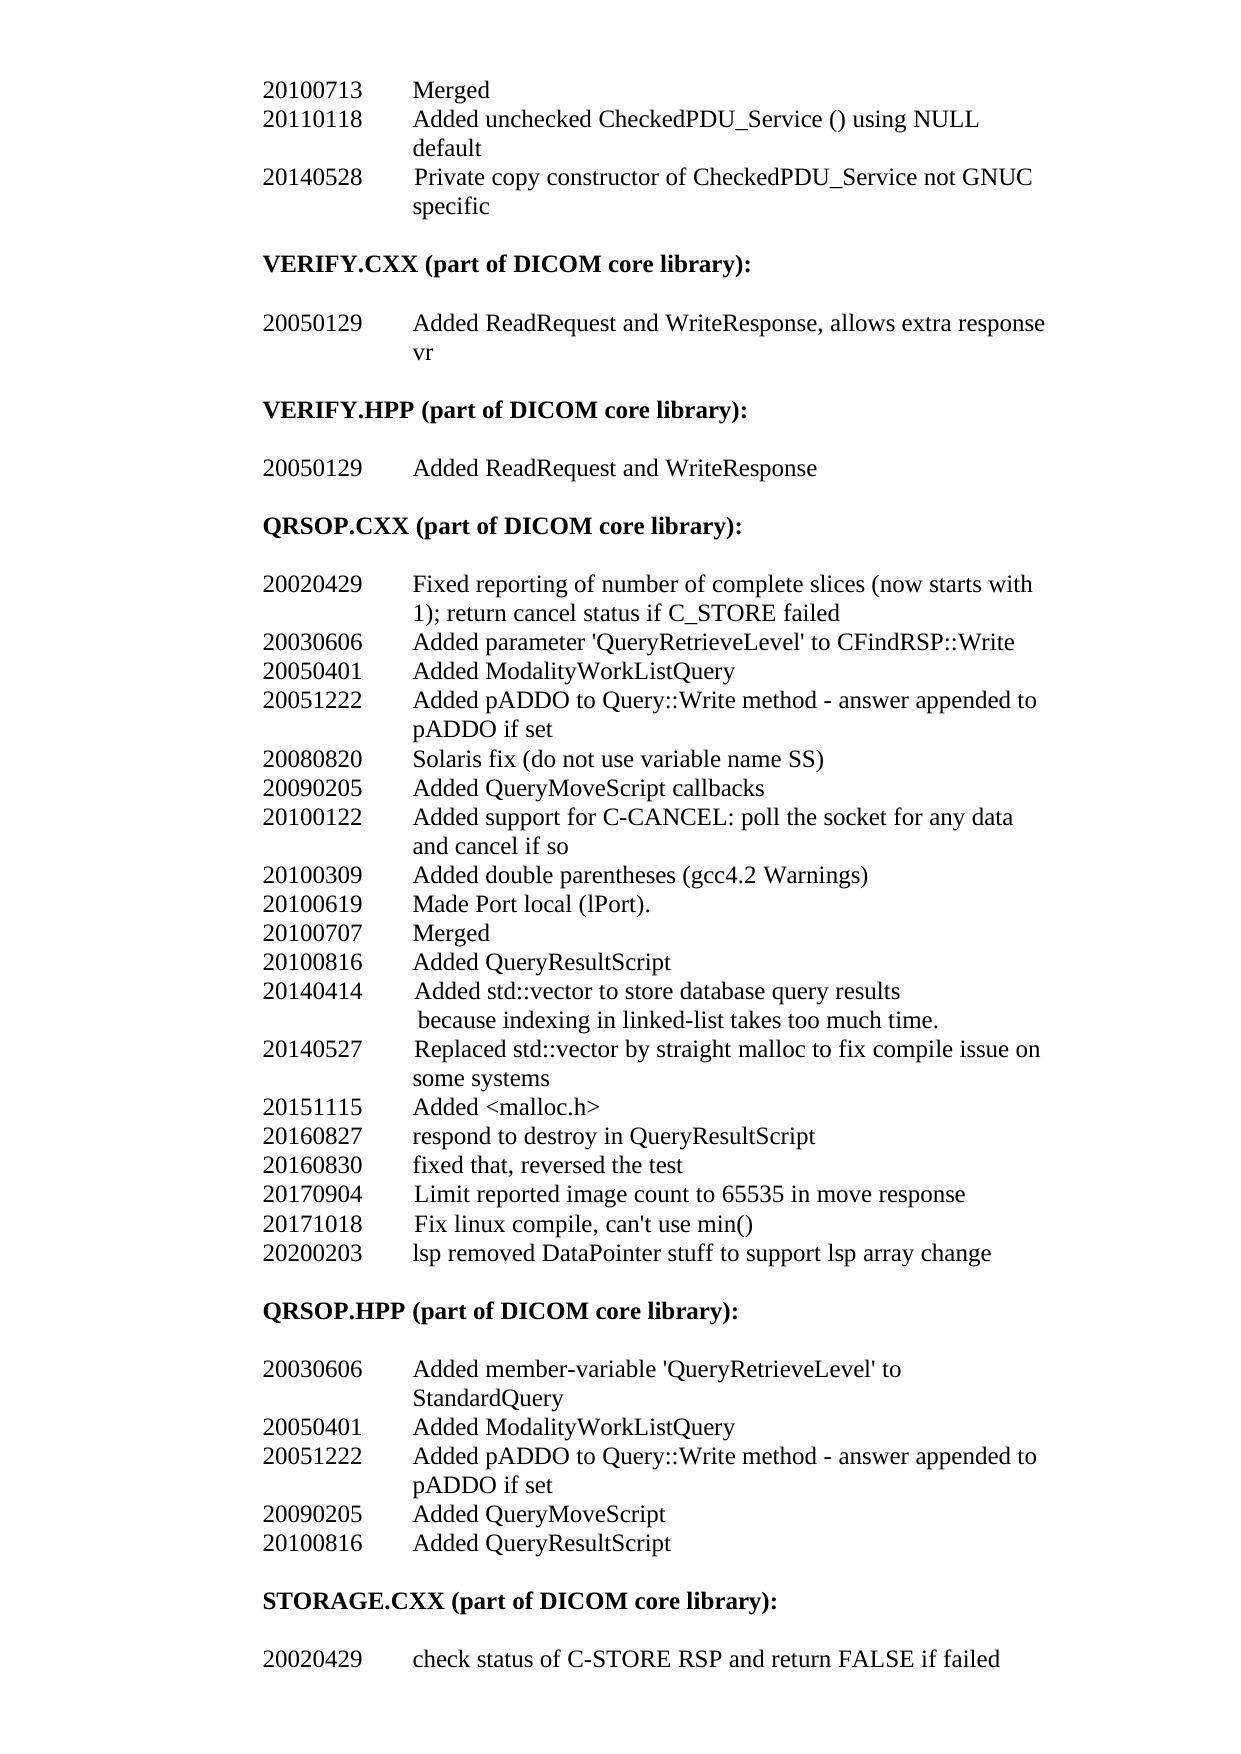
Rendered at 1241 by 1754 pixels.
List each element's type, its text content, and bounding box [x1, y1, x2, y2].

text 20050401 Added ModalityWorkListQuery [187, 1412, 1053, 1441]
text 20200203 lsp removed DataPointer stuff to support lsp array change [262, 1237, 1053, 1267]
text 20170904 Limit reported image count to 65535 in move response [262, 1179, 1053, 1208]
text 20100619 Made Port local (lPort). [262, 889, 1053, 918]
text 20090205 Added QueryMoveScript callbacks [262, 772, 1053, 802]
text 20100309 Added double parentheses (gcc4.2 Warnings) [262, 860, 1053, 889]
text because indexing in linked-list takes too much time. [262, 1005, 1053, 1034]
text STORAGE.CXX (part of DICOM core library): [187, 1586, 1053, 1615]
text 20050129 Added ReadRequest and WriteResponse [262, 453, 1053, 482]
text 20050401 Added ModalityWorkListQuery [187, 656, 1053, 685]
text 20100713 Merged [262, 75, 1053, 104]
text 20050129 Added ReadRequest and WriteResponse, allows extra response vr [262, 307, 1053, 366]
text 20151115 Added <malloc.h> [262, 1092, 1053, 1121]
text 20080820 Solaris fix (do not use variable name SS) [262, 743, 1053, 772]
text 20110118 Added unchecked CheckedPDU_Service () using NULL default [262, 104, 1053, 162]
text 20171018 Fix linux compile, can't use min() [262, 1208, 1053, 1237]
text 20020429 check status of C-STORE RSP and return FALSE if failed [187, 1644, 1053, 1673]
text QRSOP.CXX (part of DICOM core library): [187, 511, 1053, 540]
text 20090205 Added QueryMoveScript [262, 1499, 1053, 1528]
text 20160827 respond to destroy in QueryResultScript [262, 1121, 1053, 1150]
text 20160830 fixed that, reversed the test [262, 1150, 1053, 1179]
text 20100816 Added QueryResultScript [262, 1528, 1053, 1557]
text 20140414 Added std::vector to store database query results [262, 976, 1053, 1005]
text 20030606 Added member-variable 'QueryRetrieveLevel' to StandardQuery [262, 1354, 1053, 1412]
text VERIFY.CXX (part of DICOM core library): [262, 249, 1053, 278]
text 20100816 Added QueryResultScript [262, 947, 1053, 976]
text QRSOP.HPP (part of DICOM core library): [187, 1296, 1053, 1325]
text 20140527 Replaced std::vector by straight malloc to fix compile issue on some systems [262, 1034, 1053, 1092]
text 20051222 Added pADDO to Query::Write method - answer appended to pADDO if set [262, 685, 1053, 743]
text 20020429 Fixed reporting of number of complete slices (now starts with 1); return cancel status if C_STORE failed [187, 569, 1053, 627]
text 20100122 Added support for C-CANCEL: poll the socket for any data and cancel if so [262, 802, 1053, 860]
text 20100707 Merged [262, 918, 1053, 947]
text VERIFY.HPP (part of DICOM core library): [262, 395, 1053, 424]
text 20030606 Added parameter 'QueryRetrieveLevel' to CFindRSP::Write [187, 627, 1053, 656]
text 20140528 Private copy constructor of CheckedPDU_Service not GNUC specific [262, 162, 1053, 220]
text 20051222 Added pADDO to Query::Write method - answer appended to pADDO if set [262, 1441, 1053, 1499]
